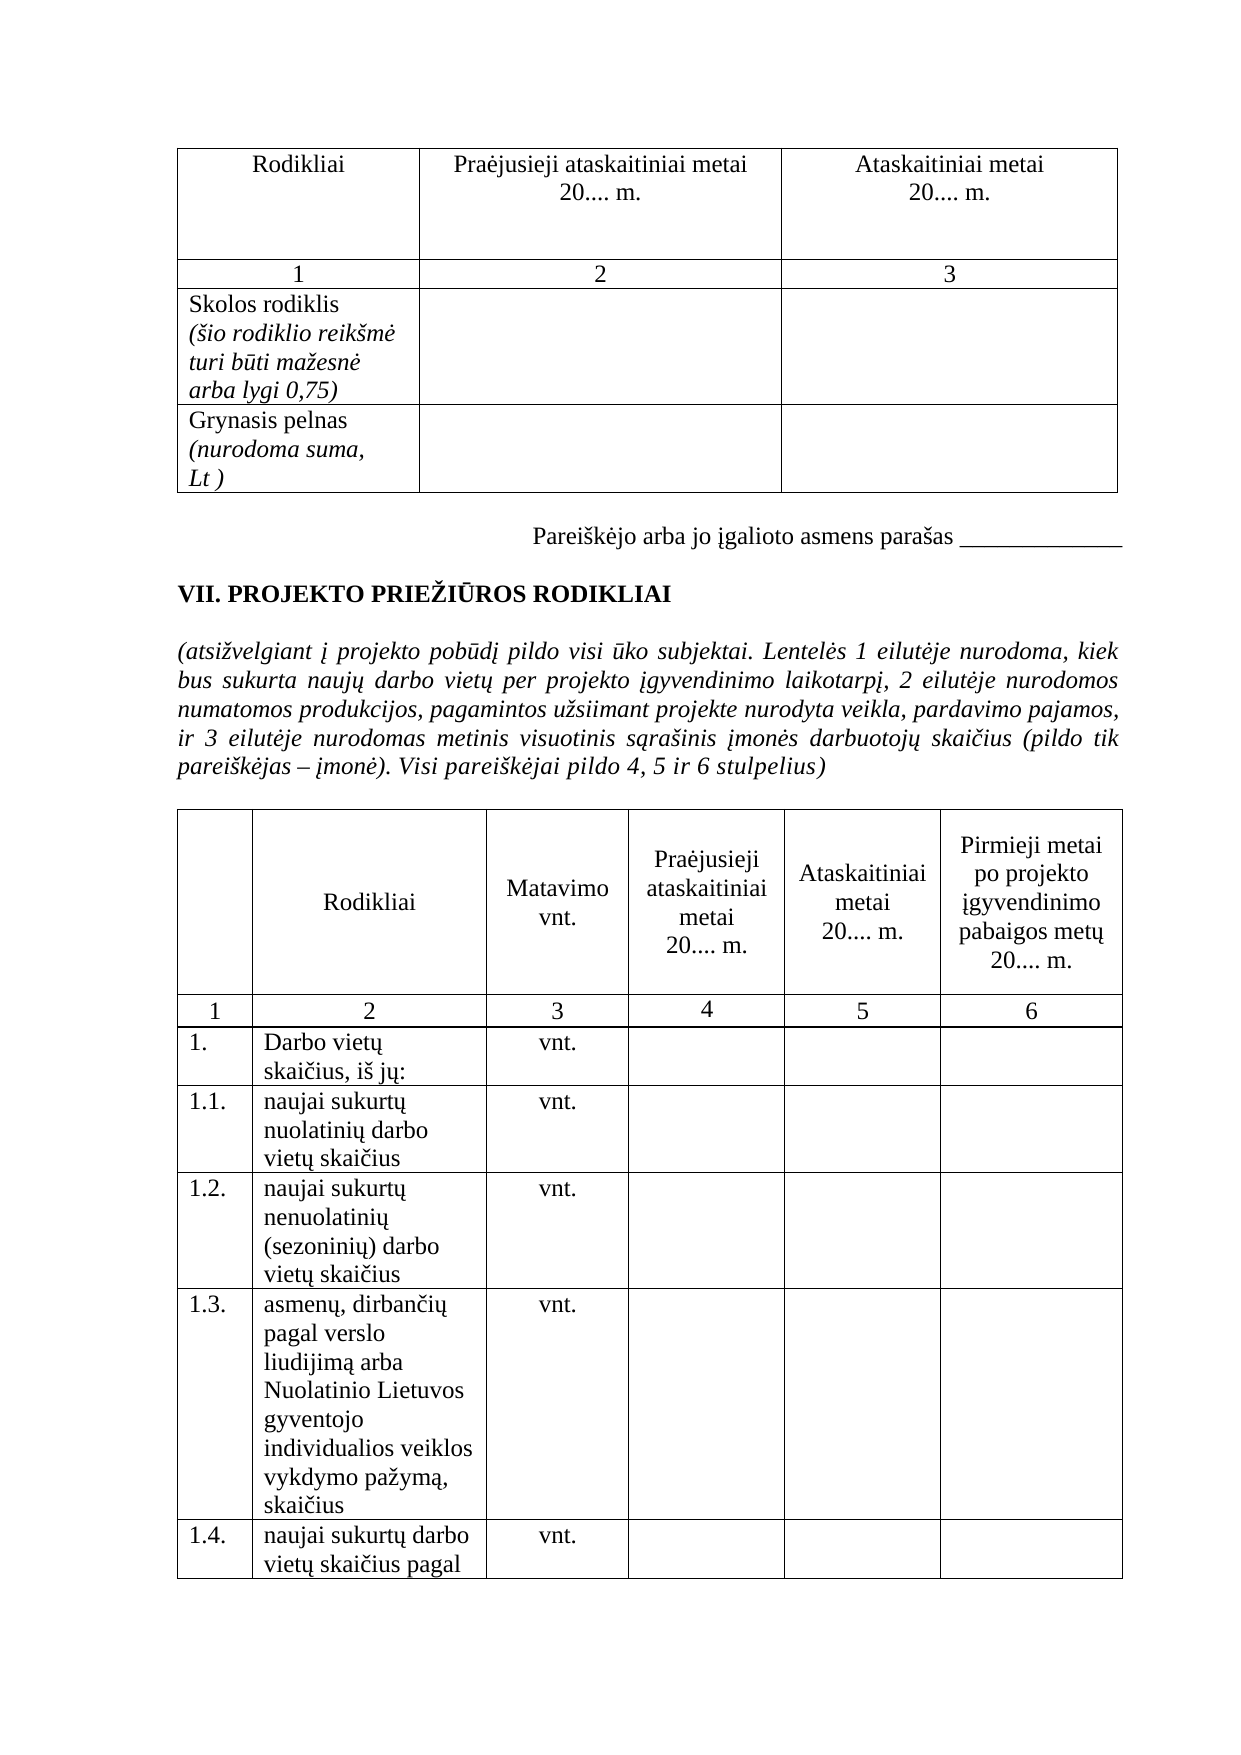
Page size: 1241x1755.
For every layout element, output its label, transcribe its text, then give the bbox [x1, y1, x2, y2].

table_cell 1.3. [178, 1289, 252, 1519]
table_cell vnt. [487, 1289, 628, 1519]
table_header Ataskaitiniai metai 20.... m. [785, 810, 940, 993]
table_cell [941, 1173, 1122, 1288]
table_cell [941, 1086, 1122, 1172]
table_cell Grynasis pelnas (nurodoma suma, Lt ) [178, 405, 419, 492]
table_cell [420, 405, 781, 492]
table_header [178, 810, 252, 993]
table_cell [941, 1028, 1122, 1085]
table_cell 1 [178, 995, 252, 1026]
table_cell vnt. [487, 1520, 628, 1578]
table_cell 2 [420, 260, 781, 288]
table_cell naujai sukurtų nenuolatinių (sezoninių) darbo vietų skaičius [253, 1173, 486, 1288]
table_cell [785, 1289, 940, 1519]
table_cell [785, 1173, 940, 1288]
table_header Praėjusieji ataskaitiniai metai 20.... m. [629, 810, 784, 993]
table_cell 3 [487, 995, 628, 1026]
table_cell 1. [178, 1028, 252, 1085]
table_cell [629, 1086, 784, 1172]
table_cell Skolos rodiklis (šio rodiklio reikšmė turi būti mažesnė arba lygi 0,75) [178, 289, 419, 404]
table_cell Praėjusieji ataskaitiniai metai 20.... m. [420, 149, 781, 258]
table_cell 6 [941, 995, 1122, 1026]
table_cell [785, 1028, 940, 1085]
table_cell [782, 405, 1117, 492]
table_cell [785, 1086, 940, 1172]
table_cell [629, 1289, 784, 1519]
table_cell 5 [785, 995, 940, 1026]
table_cell Ataskaitiniai metai 20.... m. [782, 149, 1117, 258]
table_cell [629, 1028, 784, 1085]
table_cell [782, 289, 1117, 404]
table_cell [629, 1173, 784, 1288]
table_cell [941, 1289, 1122, 1519]
table_cell Rodikliai [178, 149, 419, 258]
table_cell 3 [782, 260, 1117, 288]
table_cell naujai sukurtų darbo vietų skaičius pagal [253, 1520, 486, 1578]
table_cell [785, 1520, 940, 1578]
table_cell [941, 1520, 1122, 1578]
table_cell 1.2. [178, 1173, 252, 1288]
table_header Matavimo vnt. [487, 810, 628, 993]
table_cell asmenų, dirbančių pagal verslo liudijimą arba Nuolatinio Lietuvos gyventojo individualios veiklos vykdymo pažymą, skaičius [253, 1289, 486, 1519]
table_cell vnt. [487, 1173, 628, 1288]
text VII. Projekto priežiūros rodikliai [177, 579, 1122, 608]
table_cell vnt. [487, 1028, 628, 1085]
table_cell 1 [178, 260, 419, 288]
table_header Rodikliai [253, 810, 486, 993]
text (atsižvelgiant į projekto pobūdį pildo visi ūko subjektai. Lentelės 1 eilutėje nurodoma, kiek bus sukurta naujų darbo vietų per projekto įgyvendinimo laikotarpį, 2 eilutėje nurodomos numatomos produkcijos, pagamintos užsiimant projekte nurodyta veikla, pardavimo pajamos, ir 3 eilutėje nurodomas metinis visuotinis sąrašinis įmonės darbuotojų skaičius (pildo tik pareiškėjas – įmonė). Visi pareiškėjai pildo 4, 5 ir 6 stulpelius) [177, 636, 1122, 780]
table_cell vnt. [487, 1086, 628, 1172]
table_cell [629, 1520, 784, 1578]
table_header Pirmieji metai po projekto įgyvendinimo pabaigos metų 20.... m. [941, 810, 1122, 993]
table_cell naujai sukurtų nuolatinių darbo vietų skaičius [253, 1086, 486, 1172]
table_cell 1.1. [178, 1086, 252, 1172]
table_cell 2 [253, 995, 486, 1026]
table_cell 4 [629, 995, 784, 1026]
text Pareiškėjo arba jo įgalioto asmens parašas _____________ [177, 521, 1122, 550]
table_cell [420, 289, 781, 404]
table_cell Darbo vietų skaičius, iš jų: [253, 1028, 486, 1085]
table_cell 1.4. [178, 1520, 252, 1578]
